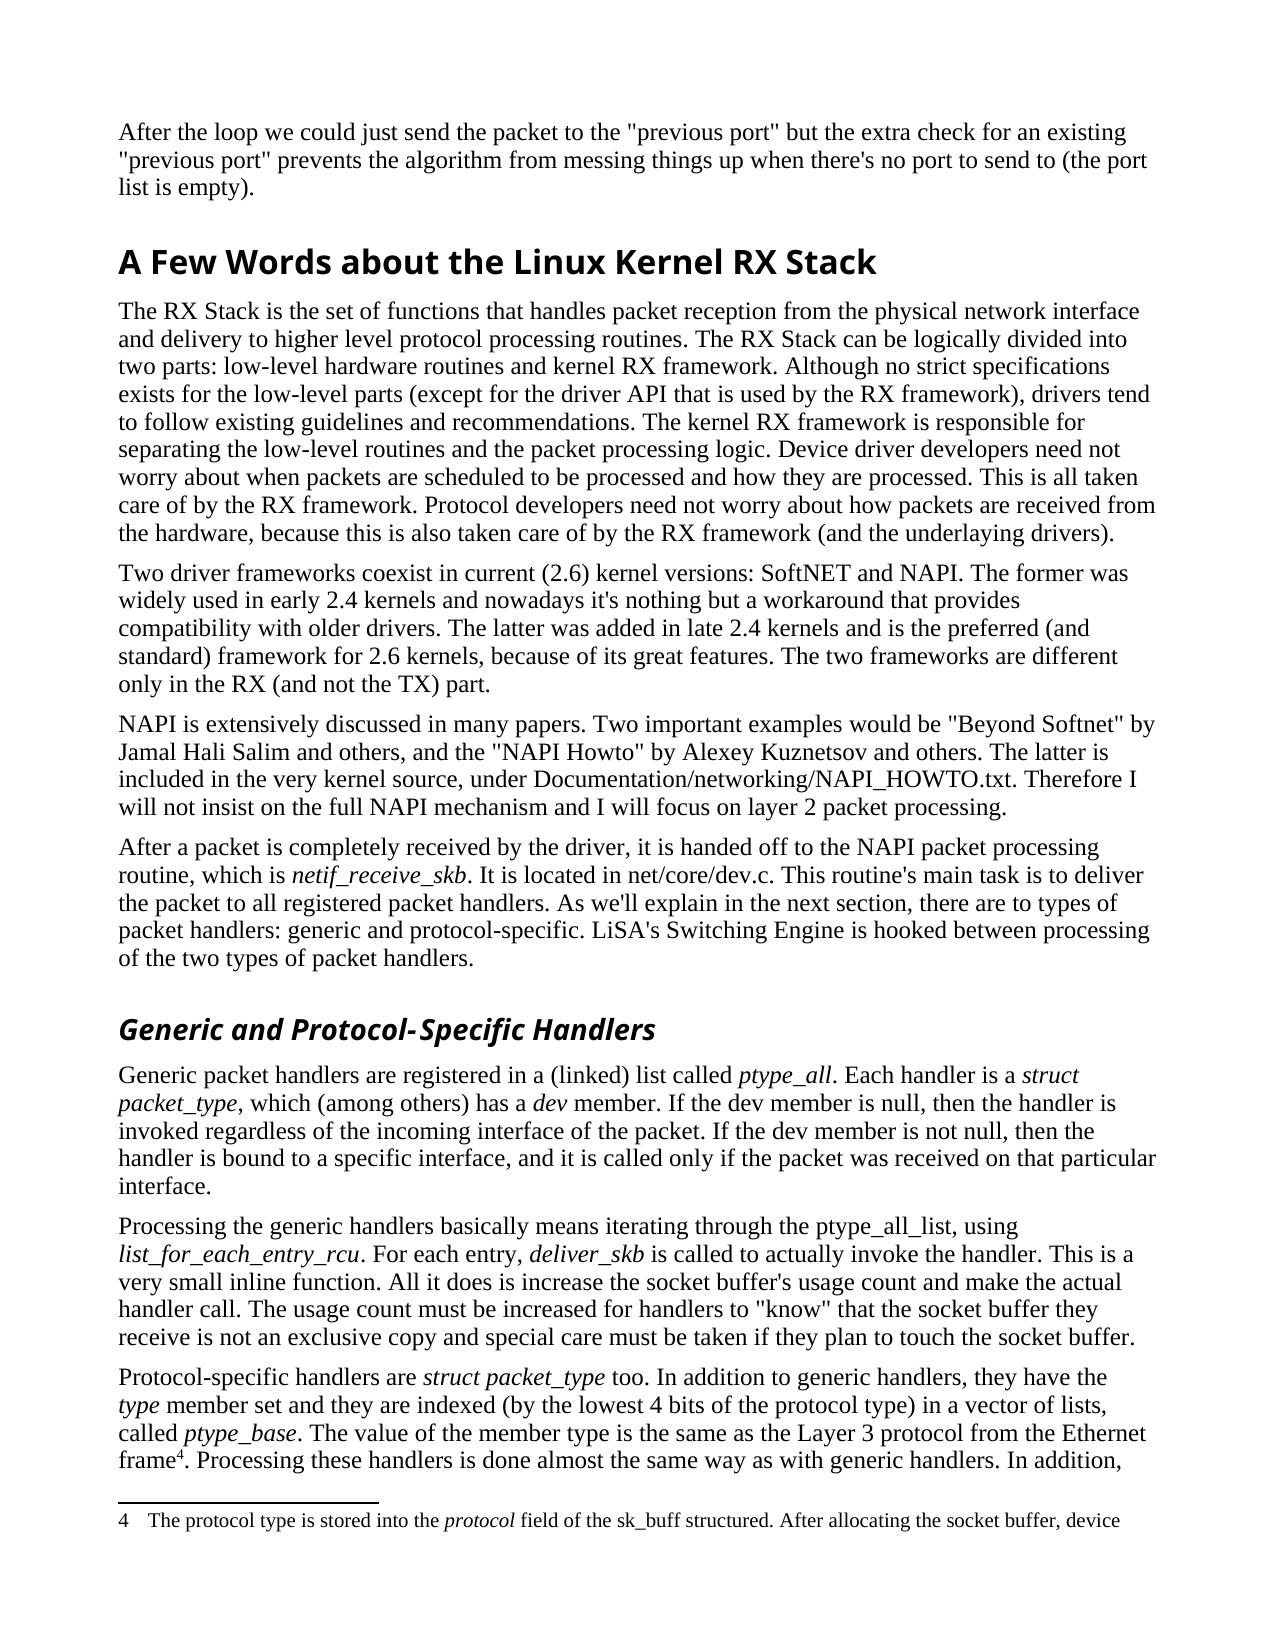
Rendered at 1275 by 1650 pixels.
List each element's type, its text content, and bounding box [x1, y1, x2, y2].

text Protocol‑specific handlers are struct packet_type too. In addition to generic handlers, they have the type member set and they are indexed (by the lowest 4 bits of the protocol type) in a vector of lists, called ptype_base. The value of the member type is the same as the Layer 3 protocol from the Ethernet frame. Processing these handlers is done almost the same way as with generic handlers. In addition, [118, 1363, 1157, 1474]
text NAPI is extensively discussed in many papers. Two important examples would be "Beyond Softnet" by Jamal Hali Salim and others, and the "NAPI Howto" by Alexey Kuznetsov and others. The latter is included in the very kernel source, under Documentation/networking/NAPI_HOWTO.txt. Therefore I will not insist on the full NAPI mechanism and I will focus on layer 2 packet processing. [118, 710, 1157, 821]
text The protocol type is stored into the protocol field of the sk_buff structured. After allocating the socket buffer, device [118, 1509, 1157, 1532]
text Processing the generic handlers basically means iterating through the ptype_all_list, using list_for_each_entry_rcu. For each entry, deliver_skb is called to actually invoke the handler. This is a very small inline function. All it does is increase the socket buffer's usage count and make the actual handler call. The usage count must be increased for handlers to "know" that the socket buffer they receive is not an exclusive copy and special care must be taken if they plan to touch the socket buffer. [118, 1212, 1157, 1351]
text After a packet is completely received by the driver, it is handed off to the NAPI packet processing routine, which is netif_receive_skb. It is located in net/core/dev.c. This routine's main task is to deliver the packet to all registered packet handlers. As we'll explain in the next section, there are to types of packet handlers: generic and protocol‑specific. LiSA's Switching Engine is hooked between processing of the two types of packet handlers. [118, 833, 1157, 972]
text The RX Stack is the set of functions that handles packet reception from the physical network interface and delivery to higher level protocol processing routines. The RX Stack can be logically divided into two parts: low‑level hardware routines and kernel RX framework. Although no strict specifications exists for the low‑level parts (except for the driver API that is used by the RX framework), drivers tend to follow existing guidelines and recommendations. The kernel RX framework is responsible for separating the low‑level routines and the packet processing logic. Device driver developers need not worry about when packets are scheduled to be processed and how they are processed. This is all taken care of by the RX framework. Protocol developers need not worry about how packets are received from the hardware, because this is also taken care of by the RX framework (and the underlaying drivers). [118, 297, 1157, 546]
text Two driver frameworks coexist in current (2.6) kernel versions: SoftNET and NAPI. The former was widely used in early 2.4 kernels and nowadays it's nothing but a workaround that provides compatibility with older drivers. The latter was added in late 2.4 kernels and is the preferred (and standard) framework for 2.6 kernels, because of its great features. The two frameworks are different only in the RX (and not the TX) part. [118, 559, 1157, 697]
subtitle A Few Words about the Linux Kernel RX Stack [118, 239, 1157, 284]
text Generic packet handlers are registered in a (linked) list called ptype_all. Each handler is a struct packet_type, which (among others) has a dev member. If the dev member is null, then the handler is invoked regardless of the incoming interface of the packet. If the dev member is not null, then the handler is bound to a specific interface, and it is called only if the packet was received on that particular interface. [118, 1061, 1157, 1200]
subtitle Generic and Protocol‑Specific Handlers [118, 1009, 1157, 1049]
text After the loop we could just send the packet to the "previous port" but the extra check for an existing "previous port" prevents the algorithm from messing things up when there's no port to send to (the port list is empty). [118, 118, 1157, 201]
